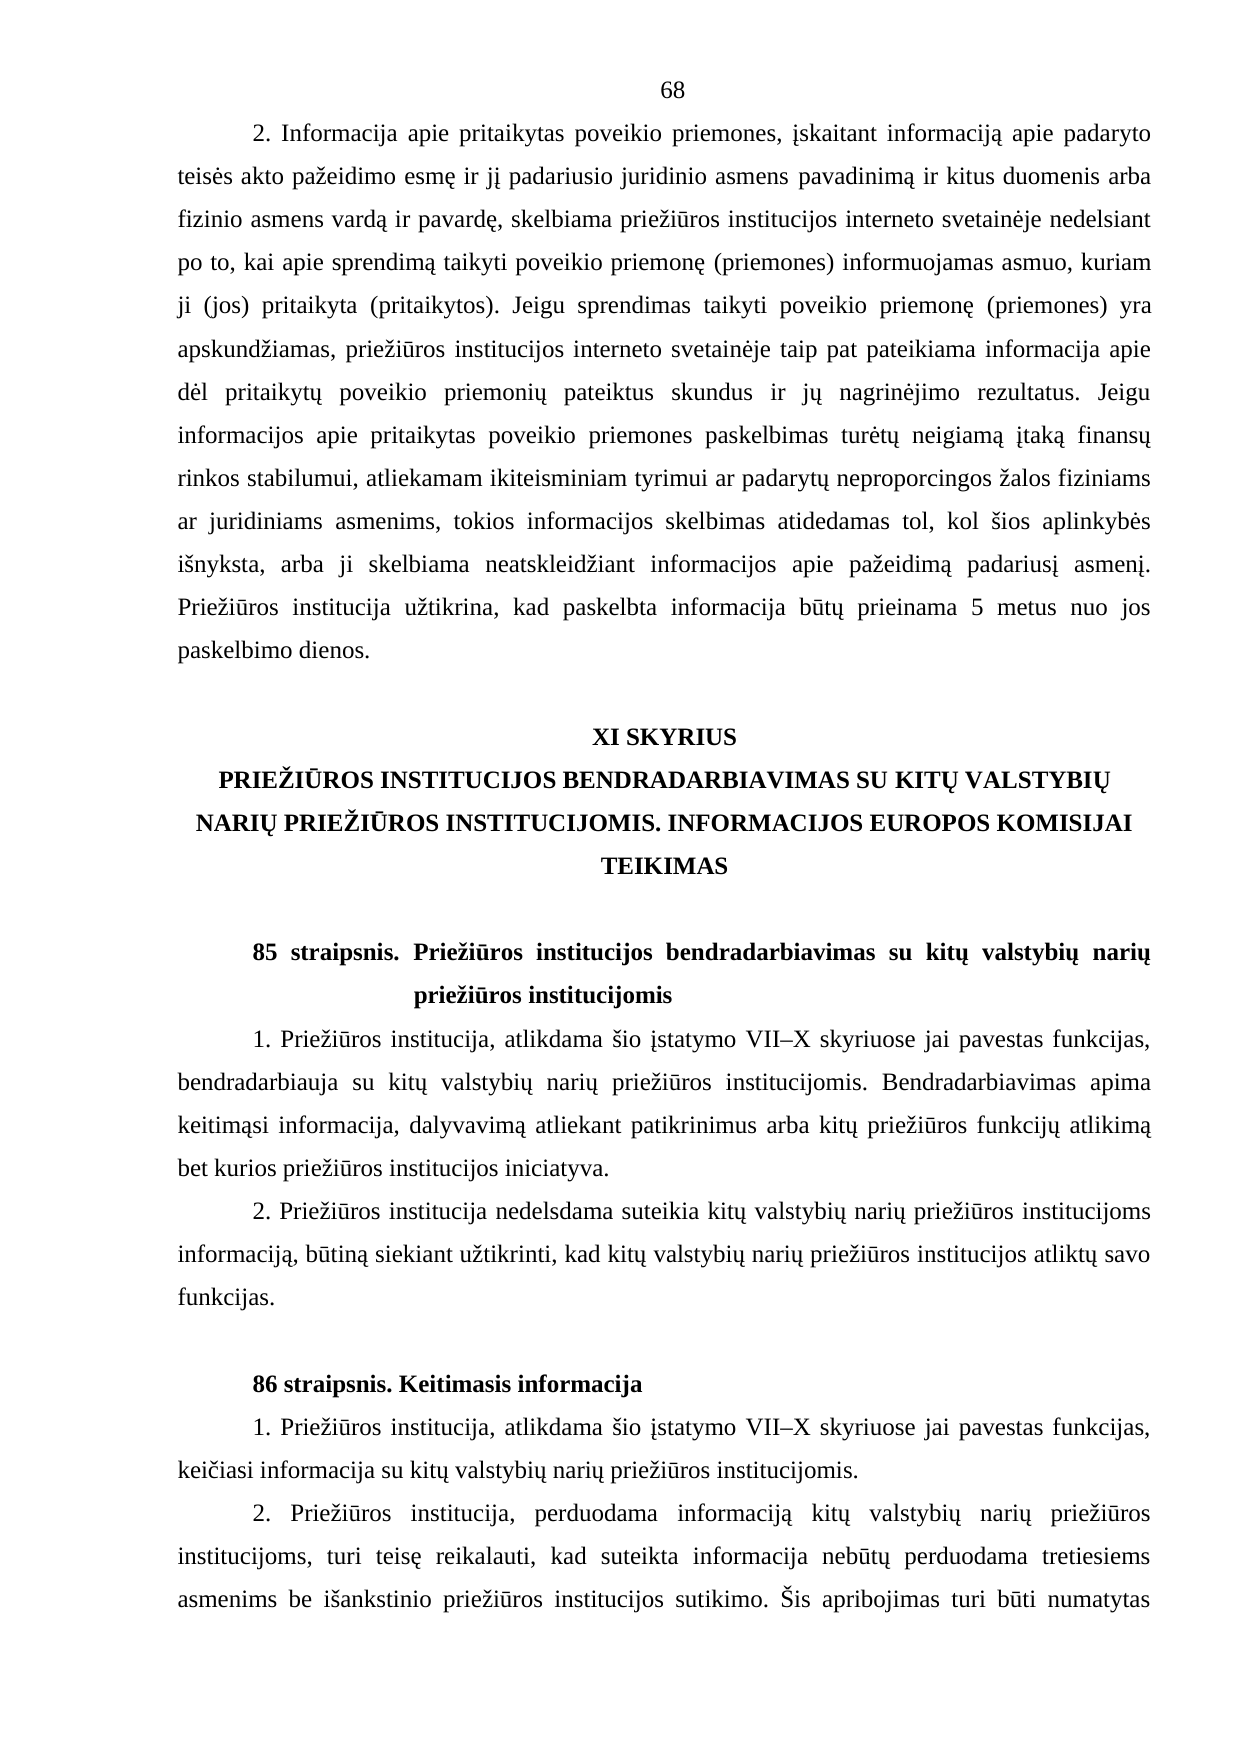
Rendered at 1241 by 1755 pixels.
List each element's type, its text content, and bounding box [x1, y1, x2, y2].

text 2. Priežiūros institucija nedelsdama suteikia kitų valstybių narių priežiūros institucijoms informaciją, būtiną siekiant užtikrinti, kad kitų valstybių narių priežiūros institucijos atliktų savo funkcijas. [177, 1196, 1152, 1311]
text 86 straipsnis. Keitimasis informacija [177, 1369, 1152, 1397]
text 85 straipsnis. Priežiūros institucijos bendradarbiavimas su kitų valstybių narių priežiūros institucijomis [252, 937, 1152, 1009]
text 2. Priežiūros institucija, perduodama informaciją kitų valstybių narių priežiūros institucijoms, turi teisę reikalauti, kad suteikta informacija nebūtų perduodama tretiesiems asmenims be išankstinio priežiūros institucijos sutikimo. Šis apribojimas turi būti numatytas [177, 1498, 1152, 1613]
text 1. Priežiūros institucija, atlikdama šio įstatymo VII–X skyriuose jai pavestas funkcijas, bendradarbiauja su kitų valstybių narių priežiūros institucijomis. Bendradarbiavimas apima keitimąsi informacija, dalyvavimą atliekant patikrinimus arba kitų priežiūros funkcijų atlikimą bet kurios priežiūros institucijos iniciatyva. [177, 1024, 1152, 1182]
text 1. Priežiūros institucija, atlikdama šio įstatymo VII–X skyriuose jai pavestas funkcijas, keičiasi informacija su kitų valstybių narių priežiūros institucijomis. [177, 1412, 1152, 1484]
text PRIEŽIŪROS INSTITUCIJOS BENDRADARBIAVIMAS SU KITŲ VALSTYBIŲ NARIŲ PRIEŽIŪROS INSTITUCIJOMIS. INFORMACIJOS EUROPOS KOMISIJAI TEIKIMAS [177, 765, 1152, 880]
text XI SKYRIUS [177, 722, 1152, 751]
text 2. Informacija apie pritaikytas poveikio priemones, įskaitant informaciją apie padaryto teisės akto pažeidimo esmę ir jį padariusio juridinio asmens pavadinimą ir kitus duomenis arba fizinio asmens vardą ir pavardę, skelbiama priežiūros institucijos interneto svetainėje nedelsiant po to, kai apie sprendimą taikyti poveikio priemonę (priemones) informuojamas asmuo, kuriam ji (jos) pritaikyta (pritaikytos). Jeigu sprendimas taikyti poveikio priemonę (priemones) yra apskundžiamas, priežiūros institucijos interneto svetainėje taip pat pateikiama informacija apie dėl pritaikytų poveikio priemonių pateiktus skundus ir jų nagrinėjimo rezultatus. Jeigu informacijos apie pritaikytas poveikio priemones paskelbimas turėtų neigiamą įtaką finansų rinkos stabilumui, atliekamam ikiteisminiam tyrimui ar padarytų neproporcingos žalos fiziniams ar juridiniams asmenims, tokios informacijos skelbimas atidedamas tol, kol šios aplinkybės išnyksta, arba ji skelbiama neatskleidžiant informacijos apie pažeidimą padariusį asmenį. Priežiūros institucija užtikrina, kad paskelbta informacija būtų prieinama 5 metus nuo jos paskelbimo dienos. [177, 118, 1152, 664]
